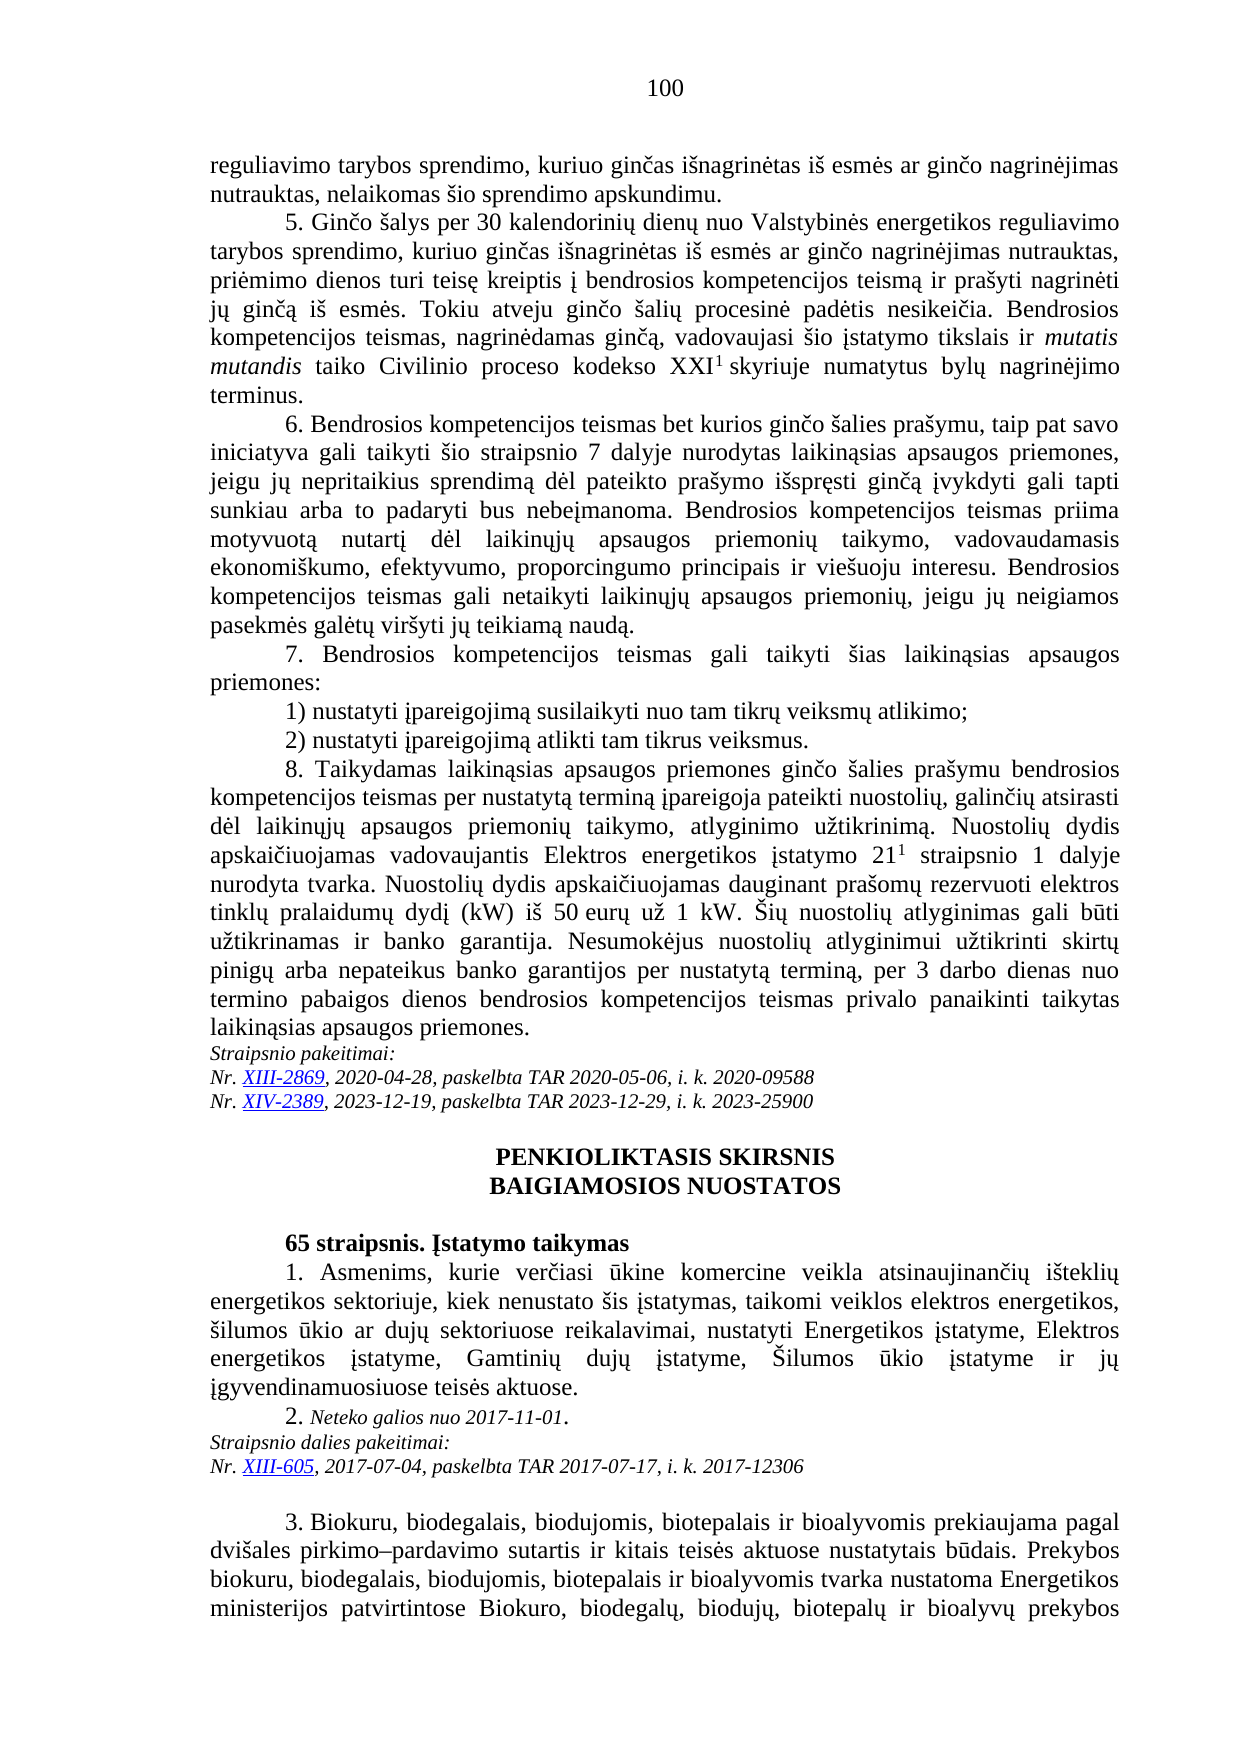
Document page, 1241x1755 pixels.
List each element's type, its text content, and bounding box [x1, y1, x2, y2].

text 8. Taikydamas laikinąsias apsaugos priemones ginčo šalies prašymu bendrosios kompetencijos teismas per nustatytą terminą įpareigoja pateikti nuostolių, galinčių atsirasti dėl laikinųjų apsaugos priemonių taikymo, atlyginimo užtikrinimą. Nuostolių dydis apskaičiuojamas vadovaujantis Elektros energetikos įstatymo 211 straipsnio 1 dalyje nurodyta tvarka. Nuostolių dydis apskaičiuojamas dauginant prašomų rezervuoti elektros tinklų pralaidumų dydį (kW) iš 50 eurų už 1 kW. Šių nuostolių atlyginimas gali būti užtikrinamas ir banko garantija. Nesumokėjus nuostolių atlyginimui užtikrinti skirtų pinigų arba nepateikus banko garantijos per nustatytą terminą, per 3 darbo dienas nuo termino pabaigos dienos bendrosios kompetencijos teismas privalo panaikinti taikytas laikinąsias apsaugos priemones. [210, 754, 1120, 1041]
text 7. Bendrosios kompetencijos teismas gali taikyti šias laikinąsias apsaugos priemones: [210, 639, 1120, 696]
text Nr. XIII-2869, 2020-04-28, paskelbta TAR 2020-05-06, i. k. 2020-09588 [210, 1065, 1120, 1089]
text 65 straipsnis. Įstatymo taikymas [210, 1228, 1120, 1257]
text Straipsnio pakeitimai: [210, 1041, 1120, 1065]
text Nr. XIII-605, 2017-07-04, paskelbta TAR 2017-07-17, i. k. 2017-12306 [210, 1454, 1120, 1478]
text reguliavimo tarybos sprendimo, kuriuo ginčas išnagrinėtas iš esmės ar ginčo nagrinėjimas nutrauktas, nelaikomas šio sprendimo apskundimu. [210, 150, 1120, 207]
text Nr. XIV-2389, 2023-12-19, paskelbta TAR 2023-12-29, i. k. 2023-25900 [210, 1089, 1120, 1113]
text PENKIOLIKTASIS SKIRSNIS [210, 1142, 1120, 1171]
text 1) nustatyti įpareigojimą susilaikyti nuo tam tikrų veiksmų atlikimo; [210, 696, 1120, 725]
text 3. Biokuru, biodegalais, biodujomis, biotepalais ir bioalyvomis prekiaujama pagal dvišales pirkimo–pardavimo sutartis ir kitais teisės aktuose nustatytais būdais. Prekybos biokuru, biodegalais, biodujomis, biotepalais ir bioalyvomis tvarka nustatoma Energetikos ministerijos patvirtintose Biokuro, biodegalų, biodujų, biotepalų ir bioalyvų prekybos [210, 1507, 1120, 1622]
text BAIGIAMOSIOS NUOSTATOS [210, 1171, 1120, 1200]
text Straipsnio dalies pakeitimai: [210, 1430, 1120, 1454]
text 5. Ginčo šalys per 30 kalendorinių dienų nuo Valstybinės energetikos reguliavimo tarybos sprendimo, kuriuo ginčas išnagrinėtas iš esmės ar ginčo nagrinėjimas nutrauktas, priėmimo dienos turi teisę kreiptis į bendrosios kompetencijos teismą ir prašyti nagrinėti jų ginčą iš esmės. Tokiu atveju ginčo šalių procesinė padėtis nesikeičia. Bendrosios kompetencijos teismas, nagrinėdamas ginčą, vadovaujasi šio įstatymo tikslais ir mutatis mutandis taiko Civilinio proceso kodekso XXI1 skyriuje numatytus bylų nagrinėjimo terminus. [210, 207, 1120, 409]
text 6. Bendrosios kompetencijos teismas bet kurios ginčo šalies prašymu, taip pat savo iniciatyva gali taikyti šio straipsnio 7 dalyje nurodytas laikinąsias apsaugos priemones, jeigu jų nepritaikius sprendimą dėl pateikto prašymo išspręsti ginčą įvykdyti gali tapti sunkiau arba to padaryti bus nebeįmanoma. Bendrosios kompetencijos teismas priima motyvuotą nutartį dėl laikinųjų apsaugos priemonių taikymo, vadovaudamasis ekonomiškumo, efektyvumo, proporcingumo principais ir viešuoju interesu. Bendrosios kompetencijos teismas gali netaikyti laikinųjų apsaugos priemonių, jeigu jų neigiamos pasekmės galėtų viršyti jų teikiamą naudą. [210, 409, 1120, 639]
text 2) nustatyti įpareigojimą atlikti tam tikrus veiksmus. [210, 725, 1120, 754]
text 2. Neteko galios nuo 2017-11-01. [210, 1401, 1120, 1430]
text 1. Asmenims, kurie verčiasi ūkine komercine veikla atsinaujinančių išteklių energetikos sektoriuje, kiek nenustato šis įstatymas, taikomi veiklos elektros energetikos, šilumos ūkio ar dujų sektoriuose reikalavimai, nustatyti Energetikos įstatyme, Elektros energetikos įstatyme, Gamtinių dujų įstatyme, Šilumos ūkio įstatyme ir jų įgyvendinamuosiuose teisės aktuose. [210, 1257, 1120, 1401]
